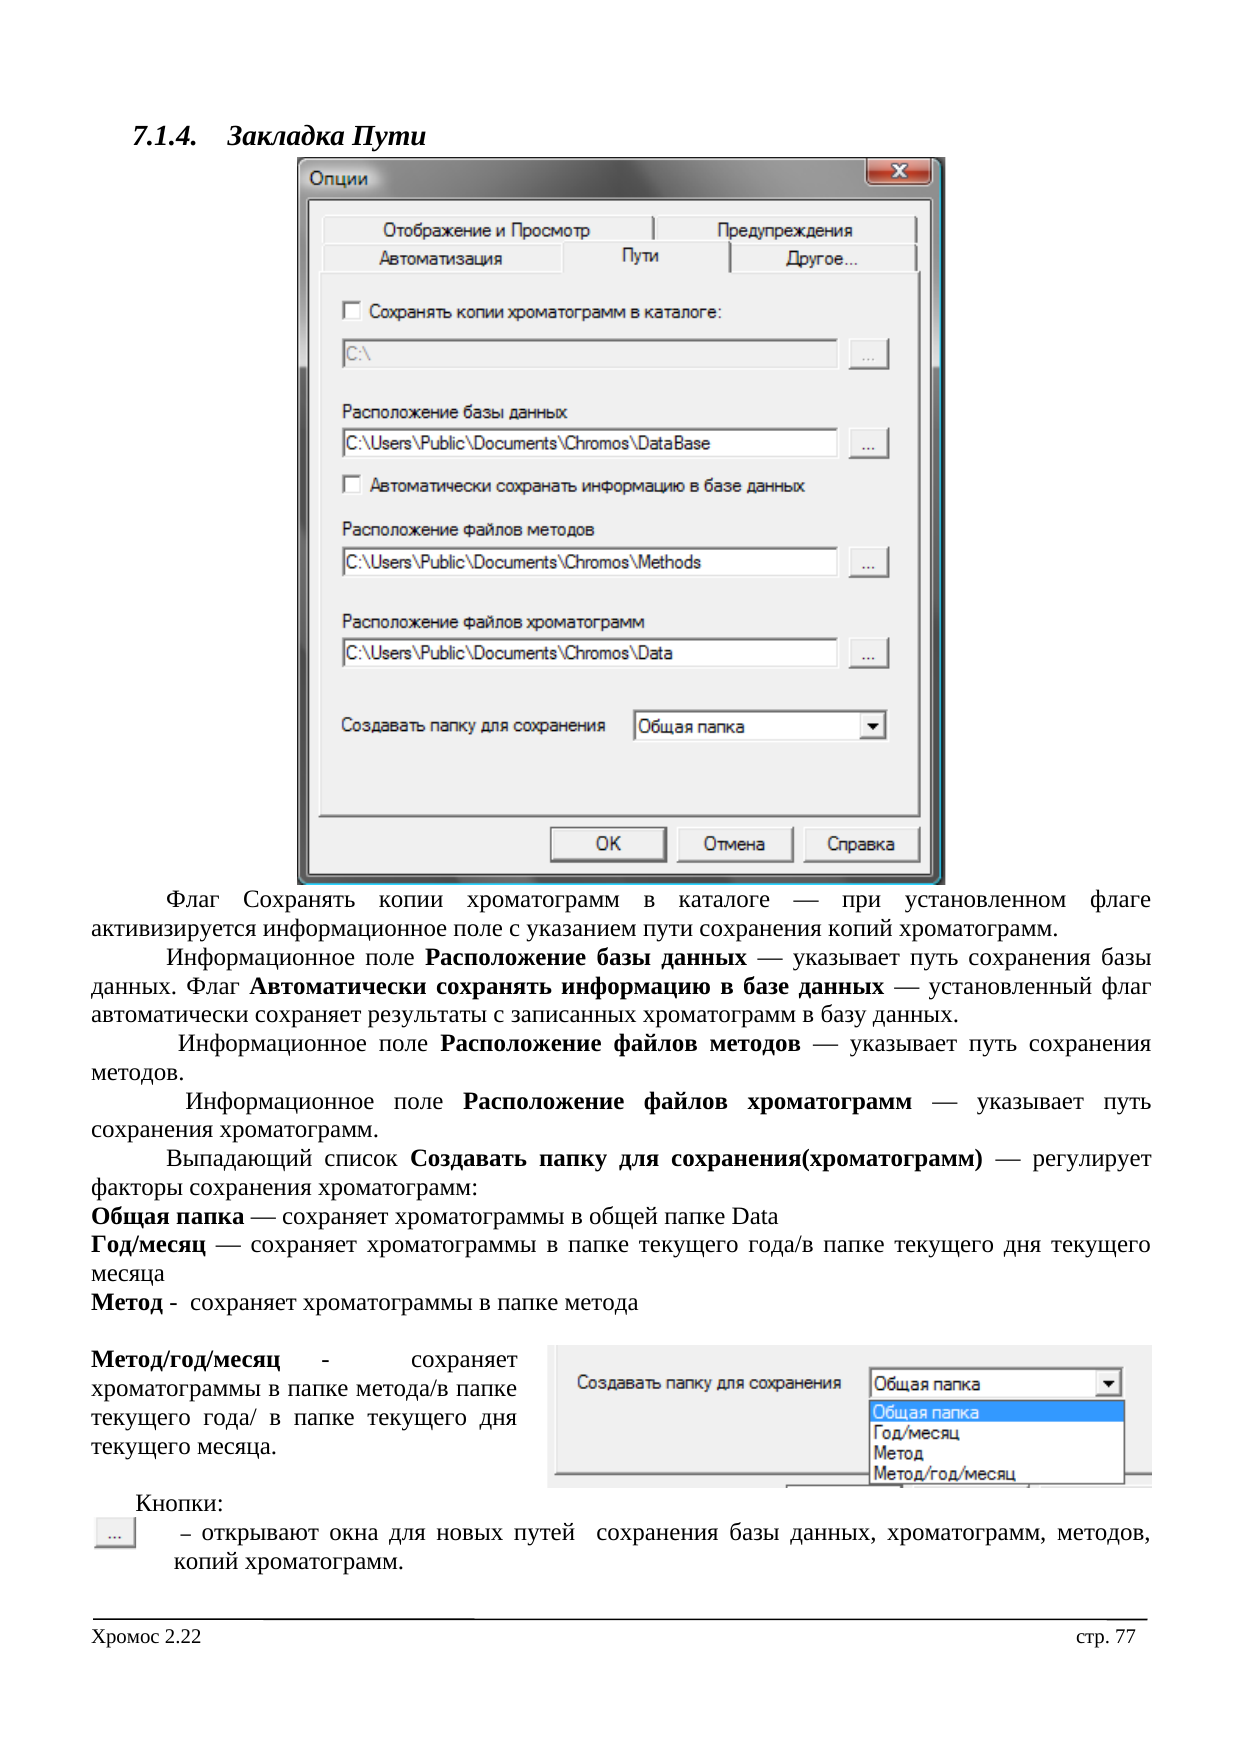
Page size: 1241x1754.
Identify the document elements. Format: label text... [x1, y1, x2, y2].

text Информационное поле Расположение файлов методов — указывает путь сохранения методов. [91, 1028, 1152, 1086]
list открывают окна для новых путей сохранения базы данных, хроматограмм, методов, копий хроматограмм. [91, 1517, 1152, 1574]
text Флаг Сохранять копии хроматограмм в каталоге — при установленном флаге активизируется информационное поле с указанием пути сохранения копий хроматограмм. [91, 885, 1152, 942]
text Кнопки: [91, 1488, 1152, 1517]
subtitle Закладка Пути [132, 118, 1152, 152]
text Информационное поле Расположение файлов хроматограмм — указывает путь сохранения хроматограмм. [91, 1086, 1152, 1143]
text Общая папка — сохраняет хроматограммы в общей папке Data [91, 1201, 1152, 1229]
text Информационное поле Расположение базы данных — указывает путь сохранения базы данных. Флаг Автоматически сохранять информацию в базе данных — установленный флаг автоматически сохраняет результаты с записанных хроматограмм в базу данных. [91, 942, 1152, 1028]
picture [297, 157, 946, 885]
text Метод - сохраняет хроматограммы в папке метода [91, 1287, 1152, 1316]
text Выпадающий список Создавать папку для сохранения(хроматограмм) — регулирует факторы сохранения хроматограмм: [91, 1143, 1152, 1201]
picture [547, 1345, 1152, 1488]
picture [93, 1517, 137, 1550]
text Метод/год/месяц - сохраняет хроматограммы в папке метода/в папке текущего года/ в папке текущего дня текущего месяца. [91, 1344, 1152, 1459]
text Год/месяц — сохраняет хроматограммы в папке текущего года/в папке текущего дня текущего месяца [91, 1229, 1152, 1287]
